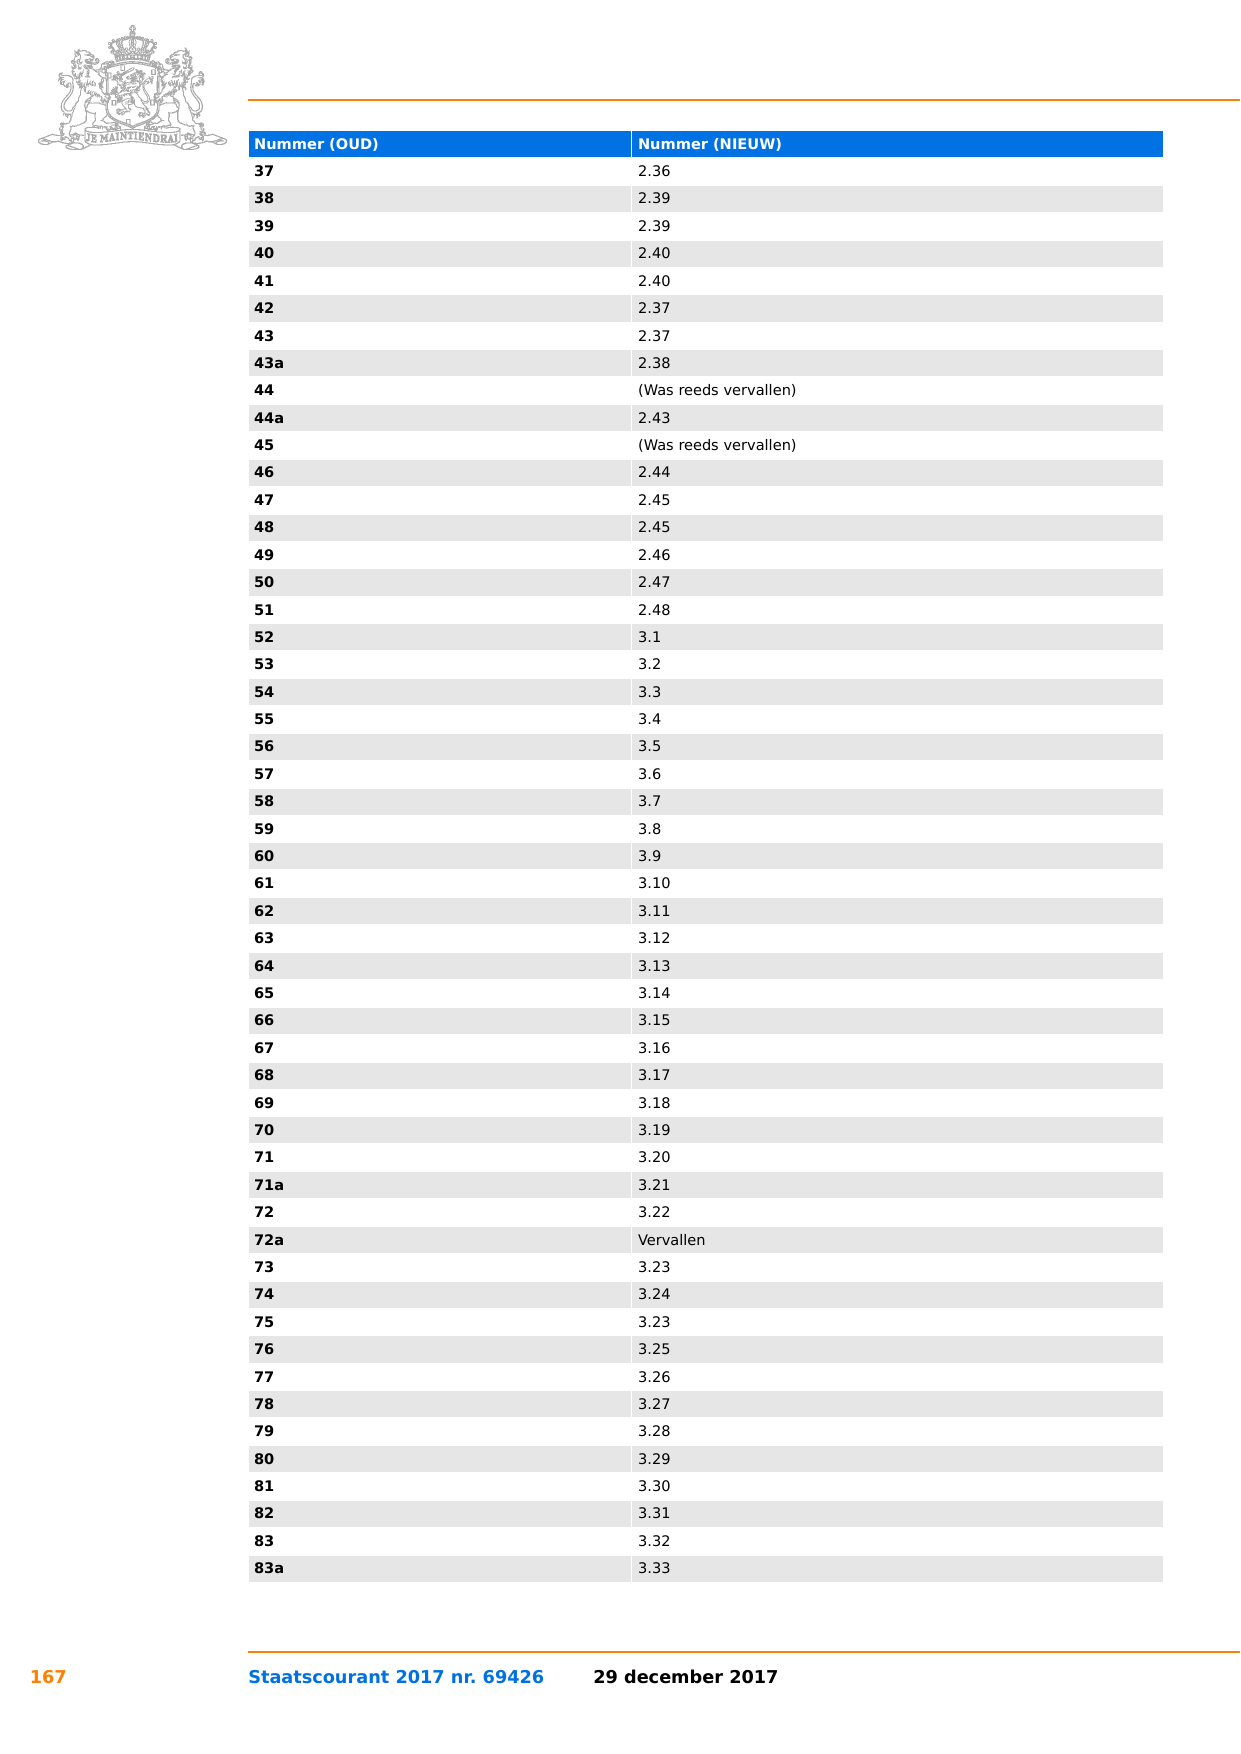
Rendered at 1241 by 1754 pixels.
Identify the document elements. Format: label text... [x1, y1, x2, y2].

table_cell 44a [249, 405, 631, 431]
table_cell (Was reeds vervallen) [632, 432, 1163, 459]
table_header Nummer (NIEUW) [632, 131, 1163, 157]
table_cell 3.3 [632, 679, 1163, 705]
table_cell 50 [249, 569, 631, 596]
table_cell 3.21 [632, 1172, 1163, 1198]
table_cell 3.4 [632, 706, 1163, 733]
table_cell 3.23 [632, 1254, 1163, 1281]
table_cell 70 [249, 1117, 631, 1143]
table_cell 2.44 [632, 460, 1163, 486]
table_cell 3.22 [632, 1199, 1163, 1226]
table_cell 48 [249, 515, 631, 541]
table_cell 3.25 [632, 1336, 1163, 1363]
table_cell 65 [249, 980, 631, 1007]
table_cell 66 [249, 1008, 631, 1034]
table_cell 3.2 [632, 651, 1163, 678]
table_cell 2.37 [632, 295, 1163, 322]
table_cell 3.23 [632, 1309, 1163, 1335]
table_cell 72 [249, 1199, 631, 1226]
table_cell 3.17 [632, 1063, 1163, 1089]
table_cell 73 [249, 1254, 631, 1281]
table_cell 72a [249, 1227, 631, 1253]
table_cell 3.33 [632, 1556, 1163, 1582]
table_cell 3.6 [632, 761, 1163, 787]
table_cell 3.13 [632, 953, 1163, 979]
table_cell 60 [249, 843, 631, 869]
table_cell 79 [249, 1419, 631, 1445]
table_cell 43 [249, 323, 631, 349]
table_cell 46 [249, 460, 631, 486]
table_cell 80 [249, 1446, 631, 1472]
table_cell 67 [249, 1035, 631, 1061]
table_cell 3.19 [632, 1117, 1163, 1143]
table_cell 40 [249, 241, 631, 267]
table_cell 63 [249, 925, 631, 952]
table_cell 64 [249, 953, 631, 979]
table_cell 3.14 [632, 980, 1163, 1007]
table_cell 3.28 [632, 1419, 1163, 1445]
table_cell 2.45 [632, 487, 1163, 513]
table_cell 3.1 [632, 624, 1163, 650]
table_cell 3.7 [632, 789, 1163, 815]
table_cell 2.39 [632, 213, 1163, 239]
table_cell 2.37 [632, 323, 1163, 349]
table_cell 52 [249, 624, 631, 650]
table_cell 2.39 [632, 186, 1163, 212]
table_cell 47 [249, 487, 631, 513]
table_cell 43a [249, 350, 631, 376]
table_cell 82 [249, 1501, 631, 1527]
picture [38, 25, 227, 150]
table_cell 83a [249, 1556, 631, 1582]
table_cell Vervallen [632, 1227, 1163, 1253]
table_cell 62 [249, 898, 631, 924]
table_cell 2.45 [632, 515, 1163, 541]
table_cell 3.15 [632, 1008, 1163, 1034]
table_cell 2.46 [632, 542, 1163, 568]
table_cell 51 [249, 597, 631, 623]
table_cell 3.8 [632, 816, 1163, 842]
table_cell 38 [249, 186, 631, 212]
table_cell 3.31 [632, 1501, 1163, 1527]
table_cell 3.32 [632, 1528, 1163, 1554]
table_cell 68 [249, 1063, 631, 1089]
table_cell 3.18 [632, 1090, 1163, 1116]
table_cell 2.36 [632, 158, 1163, 185]
table_cell 44 [249, 378, 631, 404]
table_cell 3.11 [632, 898, 1163, 924]
table_cell 83 [249, 1528, 631, 1554]
table_cell 76 [249, 1336, 631, 1363]
table_cell 3.20 [632, 1145, 1163, 1171]
table_cell 3.16 [632, 1035, 1163, 1061]
table_cell 53 [249, 651, 631, 678]
table_cell 58 [249, 789, 631, 815]
table_cell 77 [249, 1364, 631, 1390]
table_cell 3.27 [632, 1391, 1163, 1417]
table_cell 57 [249, 761, 631, 787]
table_cell 78 [249, 1391, 631, 1417]
table_cell 3.29 [632, 1446, 1163, 1472]
table_cell 54 [249, 679, 631, 705]
table_header Nummer (OUD) [249, 131, 631, 157]
table_cell 56 [249, 734, 631, 760]
table_cell 69 [249, 1090, 631, 1116]
table_cell 42 [249, 295, 631, 322]
table_cell 3.30 [632, 1473, 1163, 1500]
table_cell 81 [249, 1473, 631, 1500]
table_cell 3.26 [632, 1364, 1163, 1390]
table_cell 3.5 [632, 734, 1163, 760]
table_cell 2.40 [632, 268, 1163, 294]
table_cell 37 [249, 158, 631, 185]
table_cell 3.10 [632, 871, 1163, 897]
table_cell 49 [249, 542, 631, 568]
table_cell 75 [249, 1309, 631, 1335]
table_cell 59 [249, 816, 631, 842]
table_cell 3.9 [632, 843, 1163, 869]
table_cell 2.47 [632, 569, 1163, 596]
table_cell 3.12 [632, 925, 1163, 952]
table_cell 3.24 [632, 1282, 1163, 1308]
table_cell (Was reeds vervallen) [632, 378, 1163, 404]
table_cell 2.38 [632, 350, 1163, 376]
table_cell 41 [249, 268, 631, 294]
table_cell 71 [249, 1145, 631, 1171]
table_cell 2.43 [632, 405, 1163, 431]
table_cell 71a [249, 1172, 631, 1198]
table_cell 39 [249, 213, 631, 239]
table_cell 61 [249, 871, 631, 897]
table_cell 74 [249, 1282, 631, 1308]
table_cell 55 [249, 706, 631, 733]
table_cell 2.40 [632, 241, 1163, 267]
table_cell 45 [249, 432, 631, 459]
table_cell 2.48 [632, 597, 1163, 623]
